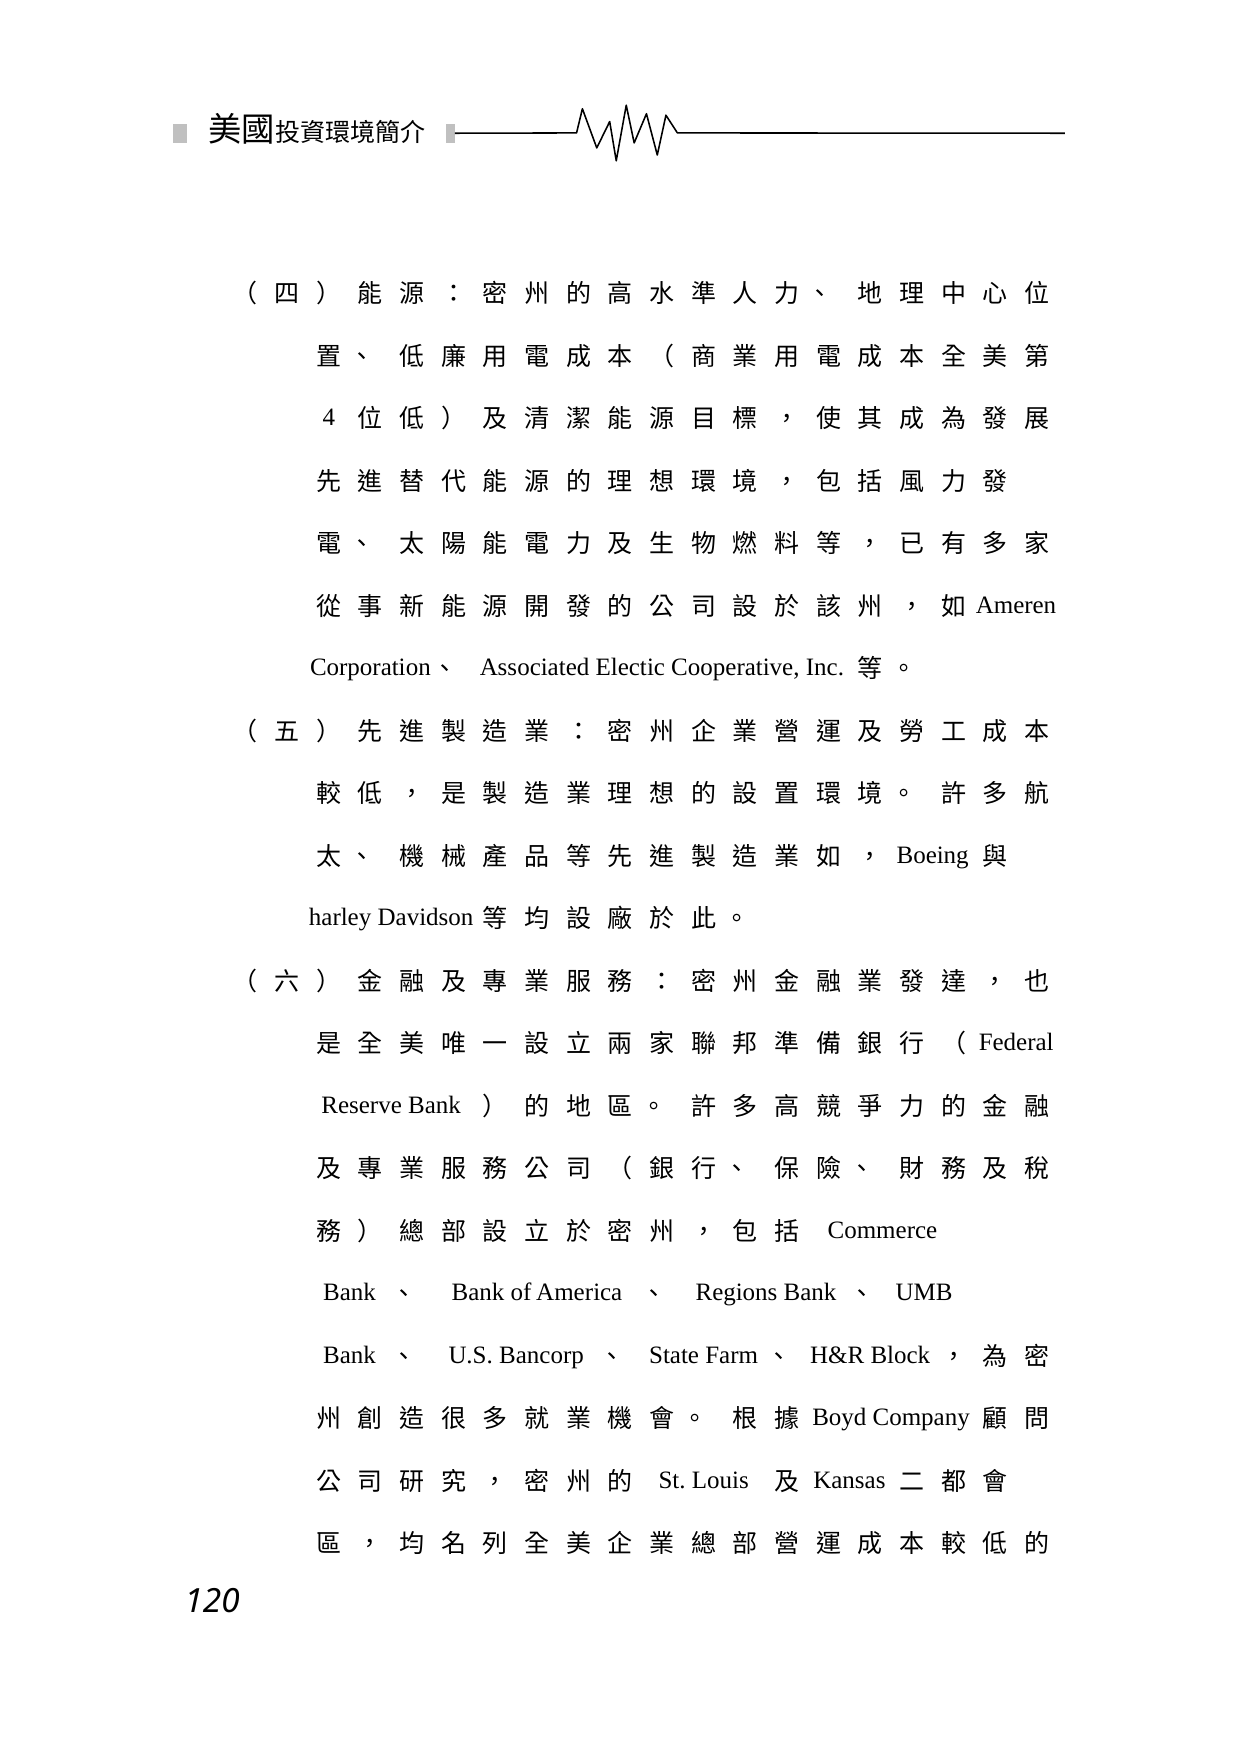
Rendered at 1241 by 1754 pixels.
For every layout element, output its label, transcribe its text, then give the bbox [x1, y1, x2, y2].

text （四）能源：密州的高水準人力、地理中心位置、低廉用電成本（商業用電成本全美第4位低）及清潔能源目標，使其成為發展先進替代能源的理想環境，包括風力發電、太陽能電力及生物燃料等，已有多家從事新能源開發的公司設於該州，如Ameren Corporation、Associated Electic Cooperative, Inc.等。 [207, 250, 1058, 688]
text （六）金融及專業服務：密州金融業發達，也是全美唯一設立兩家聯邦準備銀行（Federal Reserve Bank）的地區。許多高競爭力的金融及專業服務公司（銀行、保險、財務及稅務）總部設立於密州，包括Commerce Bank、Bank of America、Regions Bank、UMB Bank、U.S. Bancorp、State Farm、H&R Block，為密州創造很多就業機會。根據Boyd Company顧問公司研究，密州的St. Louis及Kansas二都會區，均名列全美企業總部營運成本較低的 [207, 938, 1058, 1563]
text （五）先進製造業：密州企業營運及勞工成本較低，是製造業理想的設置環境。許多航太、機械產品等先進製造業如，Boeing與harley Davidson等均設廠於此。 [207, 688, 1058, 938]
